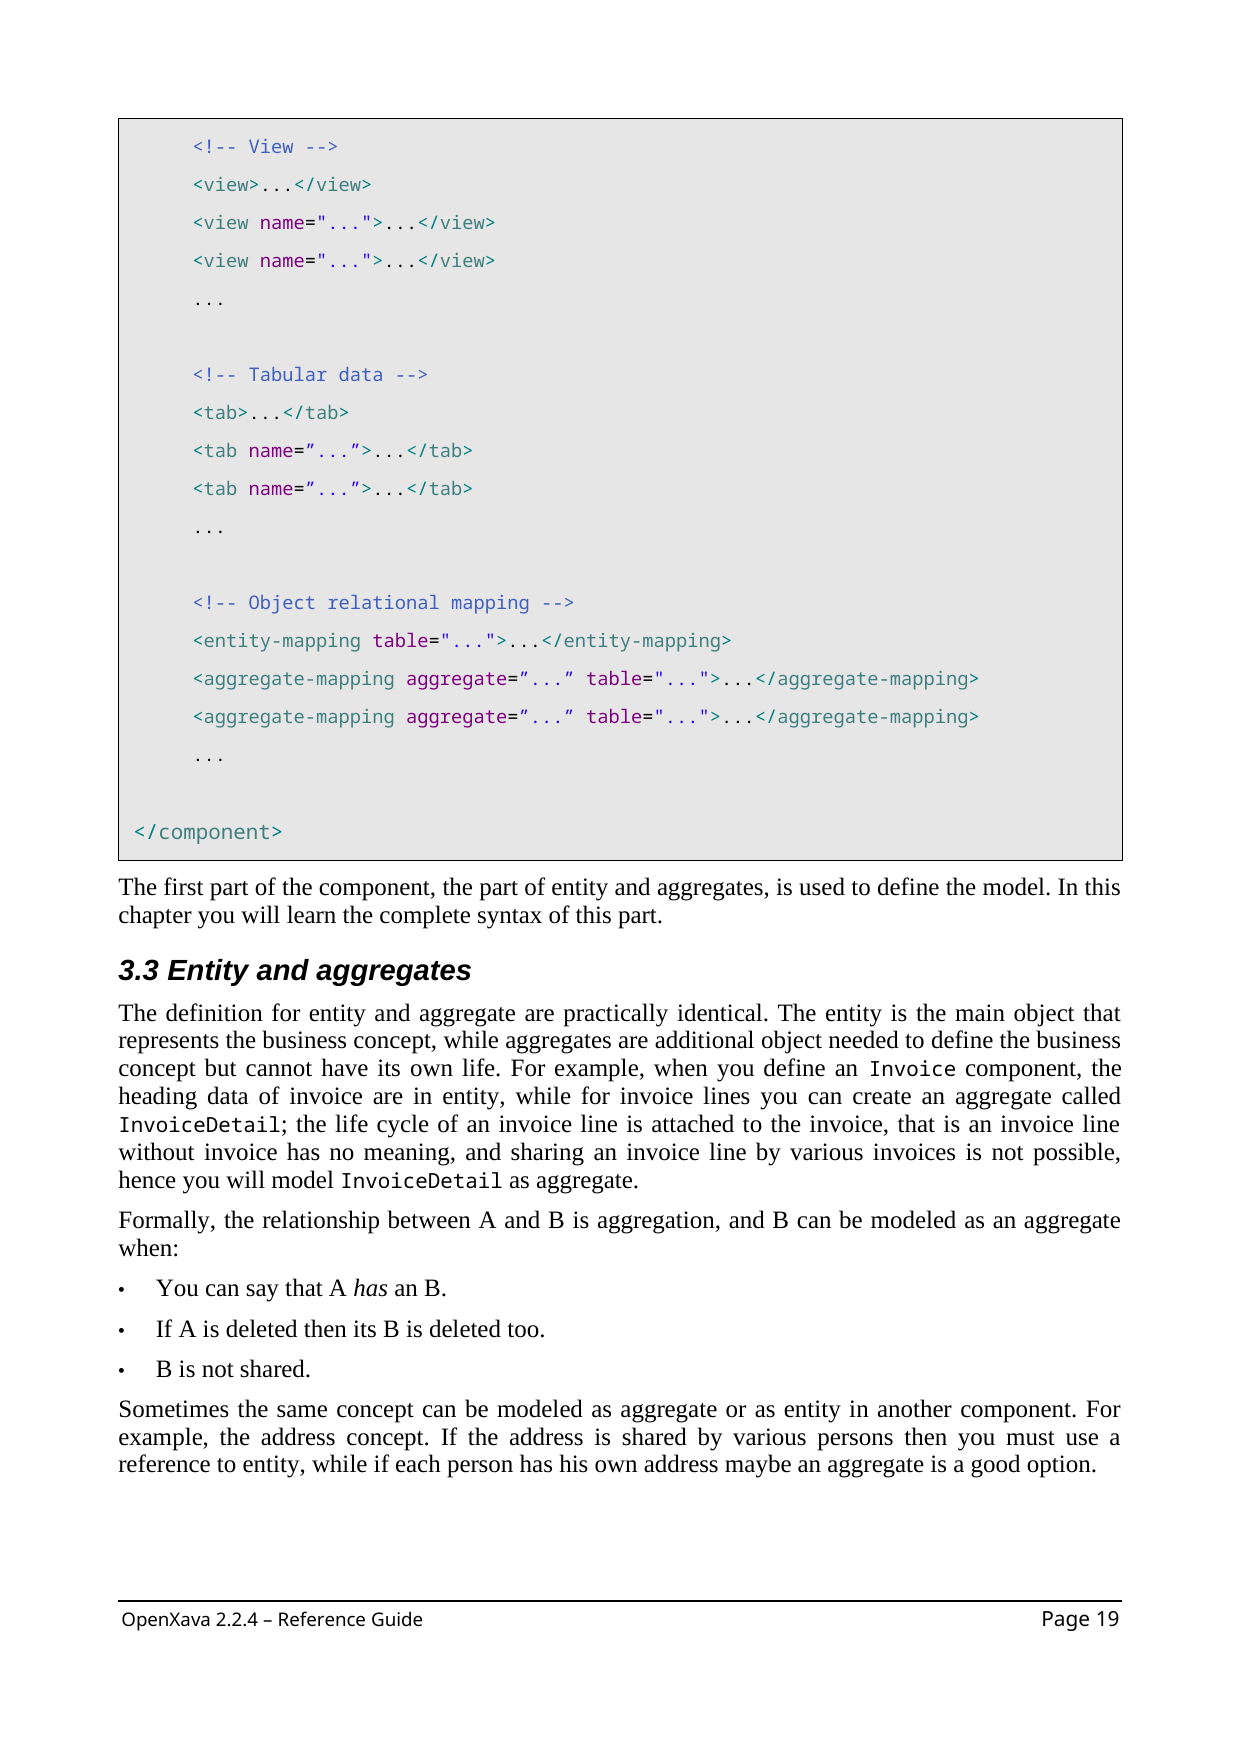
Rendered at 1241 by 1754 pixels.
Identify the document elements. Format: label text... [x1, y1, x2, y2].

text The definition for entity and aggregate are practically identical. The entity is the main object that represents the business concept, while aggregates are additional object needed to define the business concept but cannot have its own life. For example, when you define an Invoice component, the heading data of invoice are in entity, while for invoice lines you can create an aggregate called InvoiceDetail; the life cycle of an invoice line is attached to the invoice, that is an invoice line without invoice has no meaning, and sharing an invoice line by various invoices is not possible, hence you will model InvoiceDetail as aggregate. [118, 999, 1122, 1194]
text <!-- View --> [119, 119, 1122, 156]
text Formally, the relationship between A and B is aggregation, and B can be modeled as an aggregate when: [118, 1207, 1122, 1262]
text <tab name=”...”>...</tab> [119, 460, 1122, 498]
text <view>...</view> [119, 156, 1122, 194]
text <view name="...">...</view> [119, 194, 1122, 232]
text ... [119, 270, 1122, 308]
subtitle Entity and aggregates [118, 953, 1122, 986]
text <!-- Object relational mapping --> [119, 574, 1122, 612]
text <aggregate-mapping aggregate=”...” table="...">...</aggregate-mapping> [119, 650, 1122, 688]
list If A is deleted then its B is deleted too. [118, 1315, 1122, 1342]
text ... [119, 726, 1122, 764]
text <tab>...</tab> [119, 384, 1122, 422]
text <entity-mapping table="...">...</entity-mapping> [119, 612, 1122, 650]
text The first part of the component, the part of entity and aggregates, is used to define the model. In this chapter you will learn the complete syntax of this part. [118, 873, 1122, 928]
text <tab name=”...”>...</tab> [119, 422, 1122, 460]
text ... [119, 498, 1122, 536]
text <aggregate-mapping aggregate=”...” table="...">...</aggregate-mapping> [119, 688, 1122, 726]
text <!-- Tabular data --> [119, 346, 1122, 384]
text </component> [119, 802, 1122, 860]
text <view name="...">...</view> [119, 232, 1122, 270]
list B is not shared. [118, 1355, 1122, 1383]
list You can say that A has an B. [118, 1274, 1122, 1302]
text Sometimes the same concept can be modeled as aggregate or as entity in another component. For example, the address concept. If the address is shared by various persons then you must use a reference to entity, while if each person has his own address maybe an aggregate is a good option. [118, 1395, 1122, 1478]
